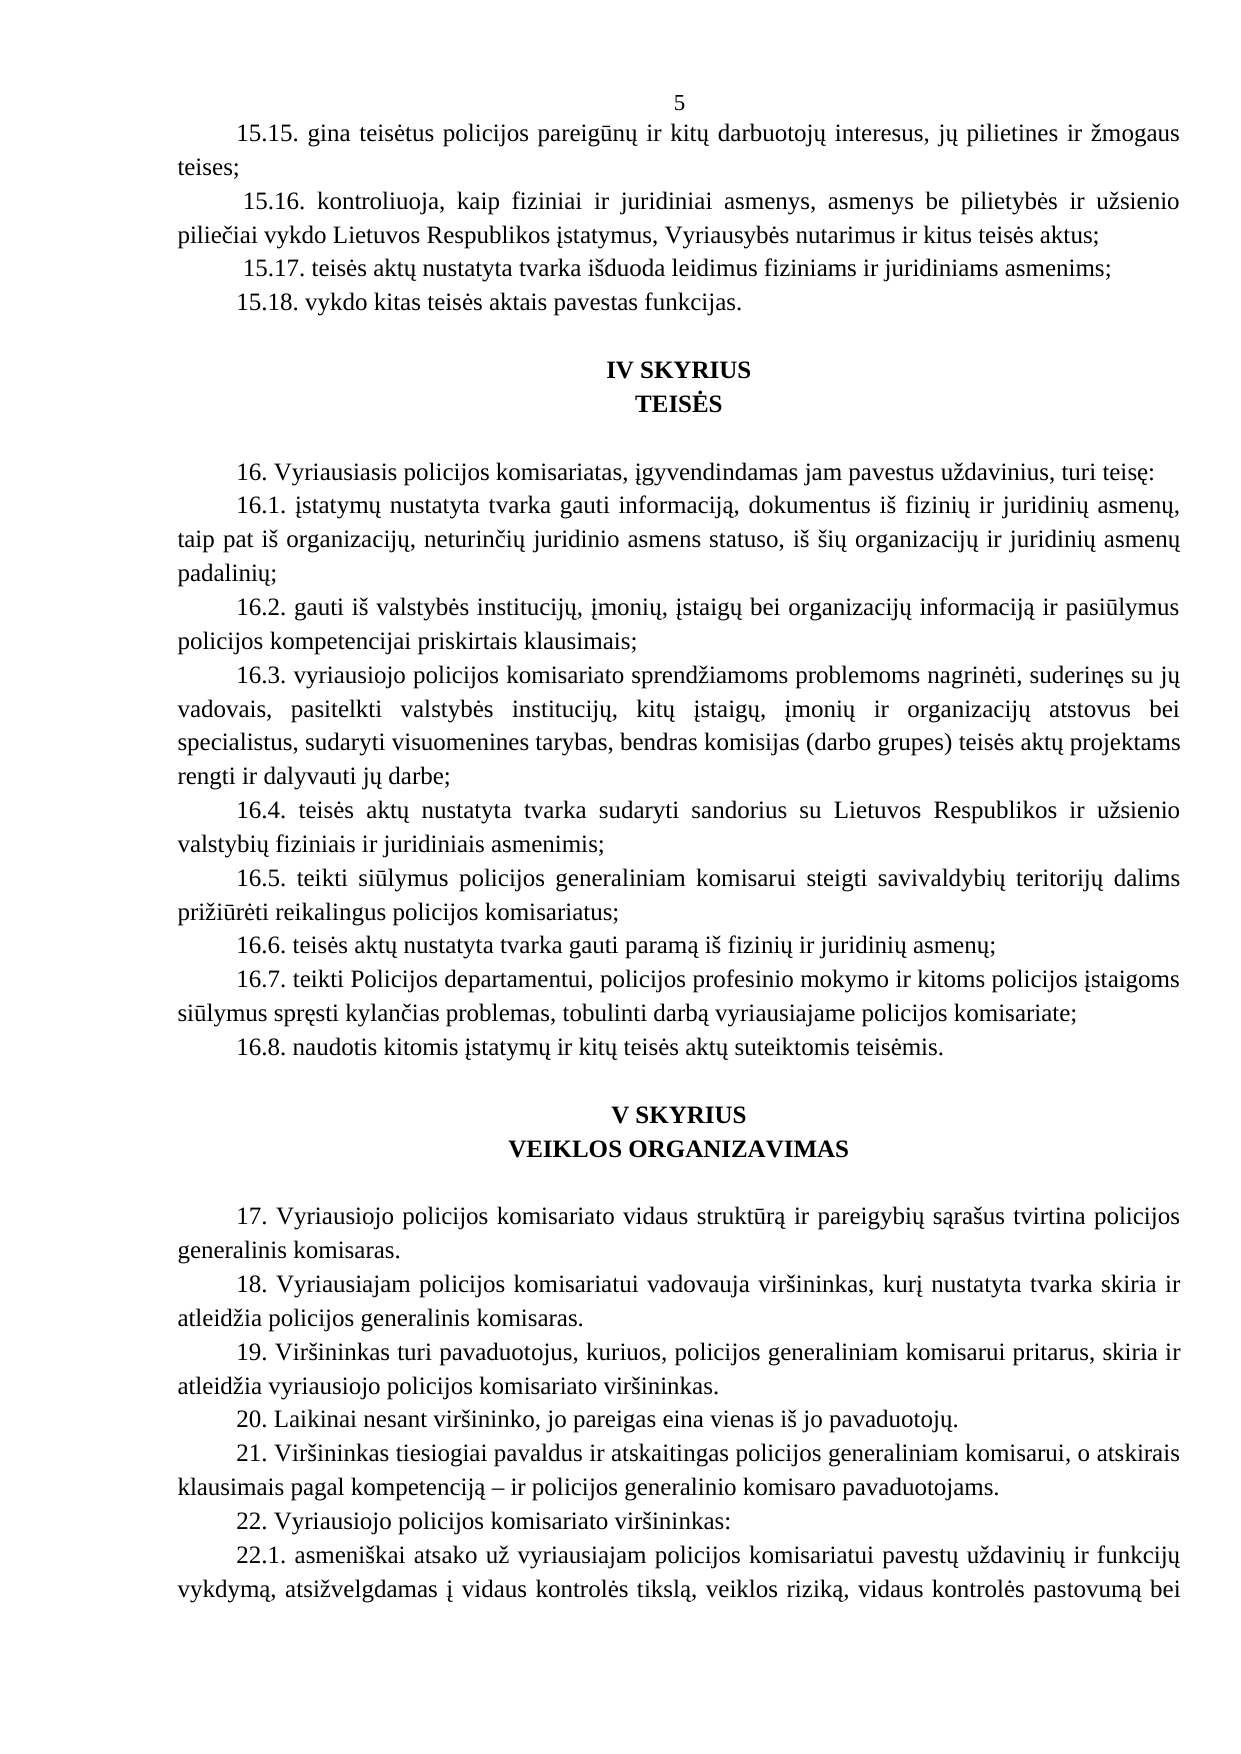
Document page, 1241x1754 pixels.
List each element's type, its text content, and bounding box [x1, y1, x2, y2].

text 16.5. teikti siūlymus policijos generaliniam komisarui steigti savivaldybių teritorijų dalims prižiūrėti reikalingus policijos komisariatus; [177, 863, 1181, 926]
text 16. Vyriausiasis policijos komisariatas, įgyvendindamas jam pavestus uždavinius, turi teisę: [177, 457, 1181, 485]
text IV SKYRIUS [176, 355, 1181, 384]
text VEIKLOS ORGANIZAVIMAS [176, 1134, 1181, 1162]
text 15.15. gina teisėtus policijos pareigūnų ir kitų darbuotojų interesus, jų pilietines ir žmogaus teises; [177, 118, 1181, 181]
text 16.4. teisės aktų nustatyta tvarka sudaryti sandorius su Lietuvos Respublikos ir užsienio valstybių fiziniais ir juridiniais asmenimis; [177, 795, 1181, 858]
text 16.6. teisės aktų nustatyta tvarka gauti paramą iš fizinių ir juridinių asmenų; [177, 931, 1181, 959]
text 21. Viršininkas tiesiogiai pavaldus ir atskaitingas policijos generaliniam komisarui, o atskirais klausimais pagal kompetenciją – ir policijos generalinio komisaro pavaduotojams. [177, 1438, 1181, 1501]
text 15.17. teisės aktų nustatyta tvarka išduoda leidimus fiziniams ir juridiniams asmenims; [177, 253, 1181, 282]
text TEISĖS [176, 389, 1181, 418]
text 22.1. asmeniškai atsako už vyriausiajam policijos komisariatui pavestų uždavinių ir funkcijų vykdymą, atsižvelgdamas į vidaus kontrolės tikslą, veiklos riziką, vidaus kontrolės pastovumą bei [177, 1540, 1181, 1603]
text 16.7. teikti Policijos departamentui, policijos profesinio mokymo ir kitoms policijos įstaigoms siūlymus spręsti kylančias problemas, tobulinti darbą vyriausiajame policijos komisariate; [177, 964, 1181, 1027]
text V SKYRIUS [176, 1100, 1181, 1129]
text 20. Laikinai nesant viršininko, jo pareigas eina vienas iš jo pavaduotojų. [177, 1404, 1181, 1433]
text 17. Vyriausiojo policijos komisariato vidaus struktūrą ir pareigybių sąrašus tvirtina policijos generalinis komisaras. [177, 1201, 1181, 1264]
text 16.1. įstatymų nustatyta tvarka gauti informaciją, dokumentus iš fizinių ir juridinių asmenų, taip pat iš organizacijų, neturinčių juridinio asmens statuso, iš šių organizacijų ir juridinių asmenų padalinių; [177, 491, 1181, 587]
text 15.16. kontroliuoja, kaip fiziniai ir juridiniai asmenys, asmenys be pilietybės ir užsienio piliečiai vykdo Lietuvos Respublikos įstatymus, Vyriausybės nutarimus ir kitus teisės aktus; [177, 186, 1181, 248]
text 16.3. vyriausiojo policijos komisariato sprendžiamoms problemoms nagrinėti, suderinęs su jų vadovais, pasitelkti valstybės institucijų, kitų įstaigų, įmonių ir organizacijų atstovus bei specialistus, sudaryti visuomenines tarybas, bendras komisijas (darbo grupes) teisės aktų projektams rengti ir dalyvauti jų darbe; [177, 660, 1181, 790]
text 15.18. vykdo kitas teisės aktais pavestas funkcijas. [177, 287, 1181, 316]
text 18. Vyriausiajam policijos komisariatui vadovauja viršininkas, kurį nustatyta tvarka skiria ir atleidžia policijos generalinis komisaras. [177, 1269, 1181, 1332]
text 16.2. gauti iš valstybės institucijų, įmonių, įstaigų bei organizacijų informaciją ir pasiūlymus policijos kompetencijai priskirtais klausimais; [177, 592, 1181, 655]
text 19. Viršininkas turi pavaduotojus, kuriuos, policijos generaliniam komisarui pritarus, skiria ir atleidžia vyriausiojo policijos komisariato viršininkas. [177, 1337, 1181, 1399]
text 22. Vyriausiojo policijos komisariato viršininkas: [177, 1506, 1181, 1535]
text 16.8. naudotis kitomis įstatymų ir kitų teisės aktų suteiktomis teisėmis. [177, 1032, 1181, 1061]
